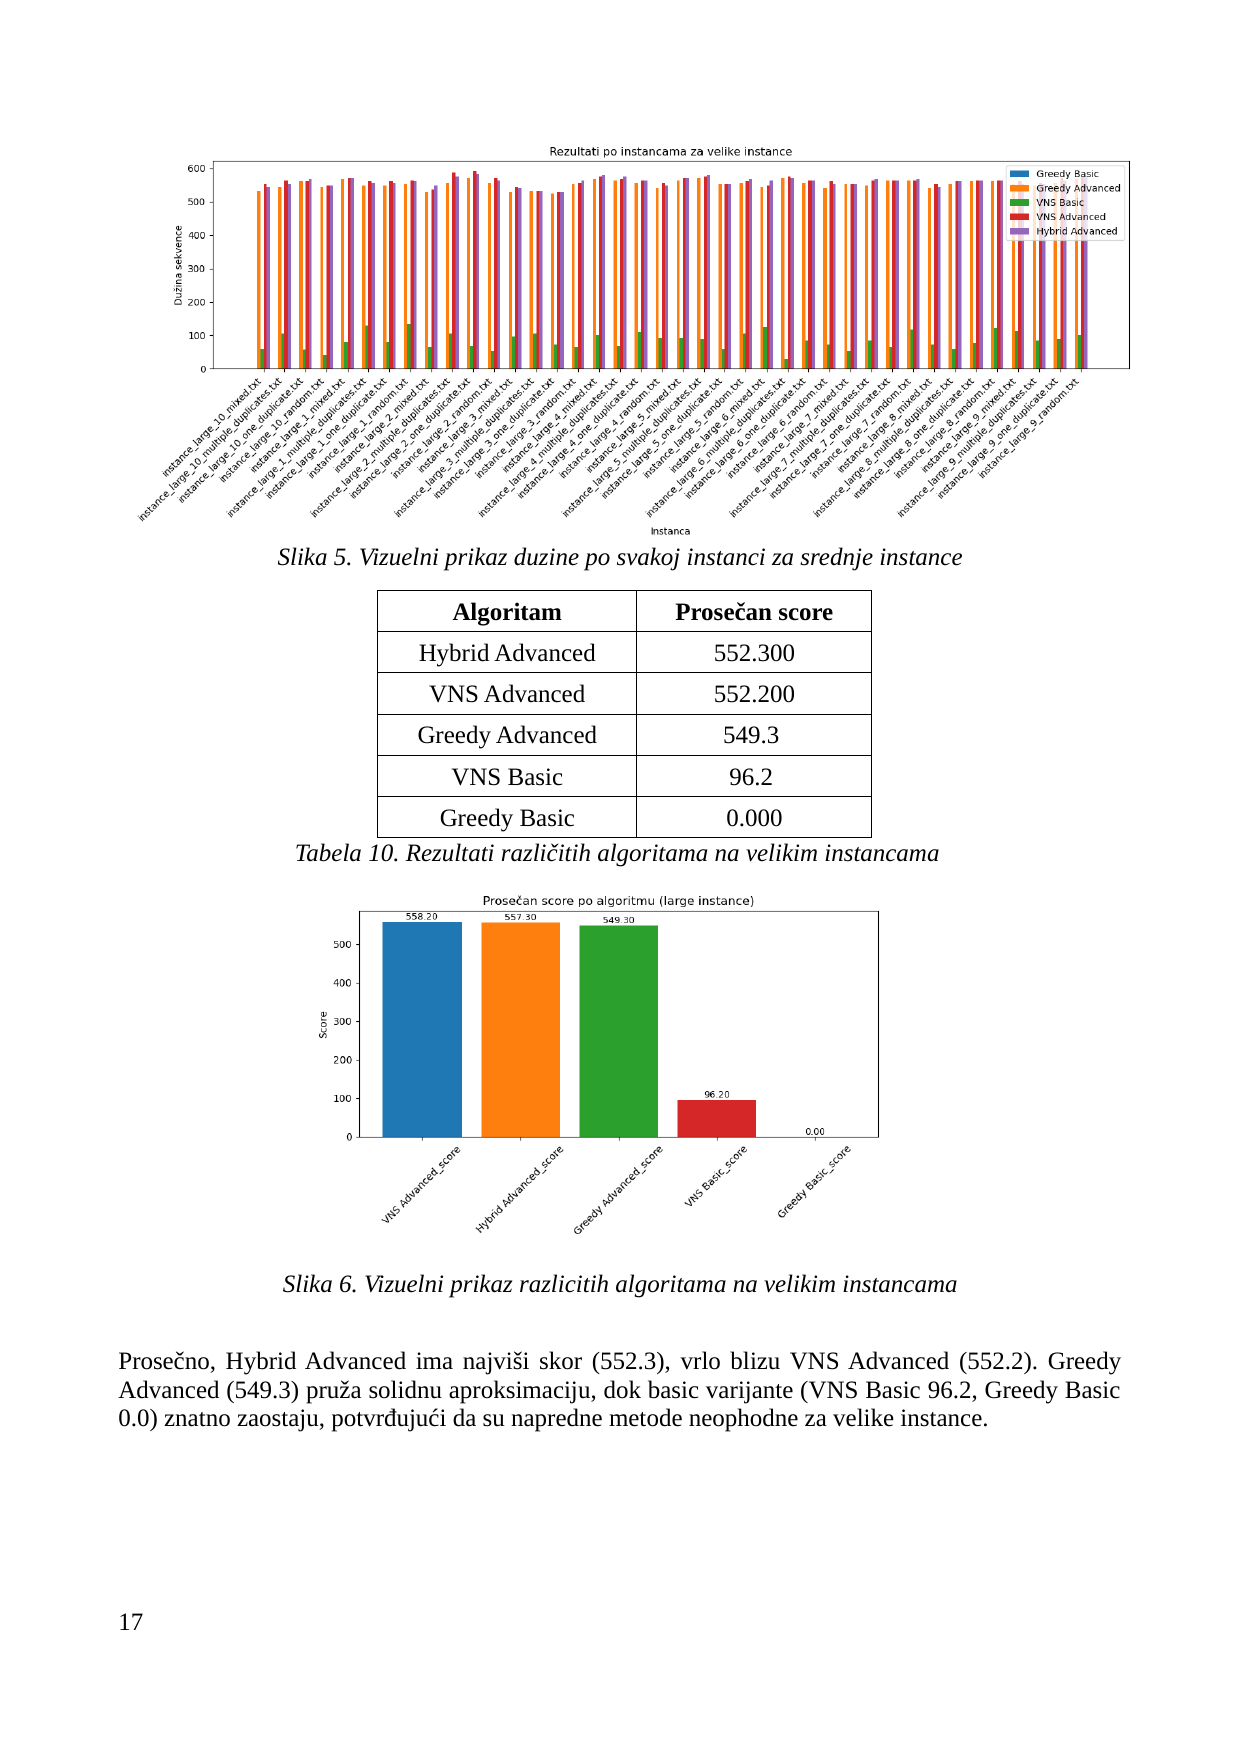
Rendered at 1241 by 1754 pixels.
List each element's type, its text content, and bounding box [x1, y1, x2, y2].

text Tabela 10. Rezultati različitih algoritama na velikim instancama [118, 838, 1122, 867]
table_cell 0.000 [637, 797, 871, 837]
text Slika 6. Vizuelni prikaz razlicitih algoritama na velikim instancama [118, 1269, 1122, 1298]
table_cell Hybrid Advanced [378, 632, 636, 672]
table_cell Greedy Advanced [378, 715, 636, 755]
table_header Algoritam [378, 591, 636, 631]
table_cell Greedy Basic [378, 797, 636, 837]
text Slika 5. Vizuelni prikaz duzine po svakoj instanci za srednje instance [118, 404, 1122, 571]
table_cell 96.2 [637, 756, 871, 796]
table_cell VNS Advanced [378, 673, 636, 713]
table_header Prosečan score [637, 591, 871, 631]
table_cell VNS Basic [378, 756, 636, 796]
table_cell 549.3 [637, 715, 871, 755]
picture [130, 140, 1135, 543]
text Prosečno, Hybrid Advanced ima najviši skor (552.3), vrlo blizu VNS Advanced (552.2). Greedy Advanced (549.3) pruža solidnu aproksimaciju, dok basic varijante (VNS Basic 96.2, Greedy Basic 0.0) znatno zaostaju, potvrđujući da su napredne metode neophodne za velike instance. [118, 1346, 1122, 1432]
table_cell 552.300 [637, 632, 871, 672]
picture [311, 888, 884, 1244]
table_cell 552.200 [637, 673, 871, 713]
